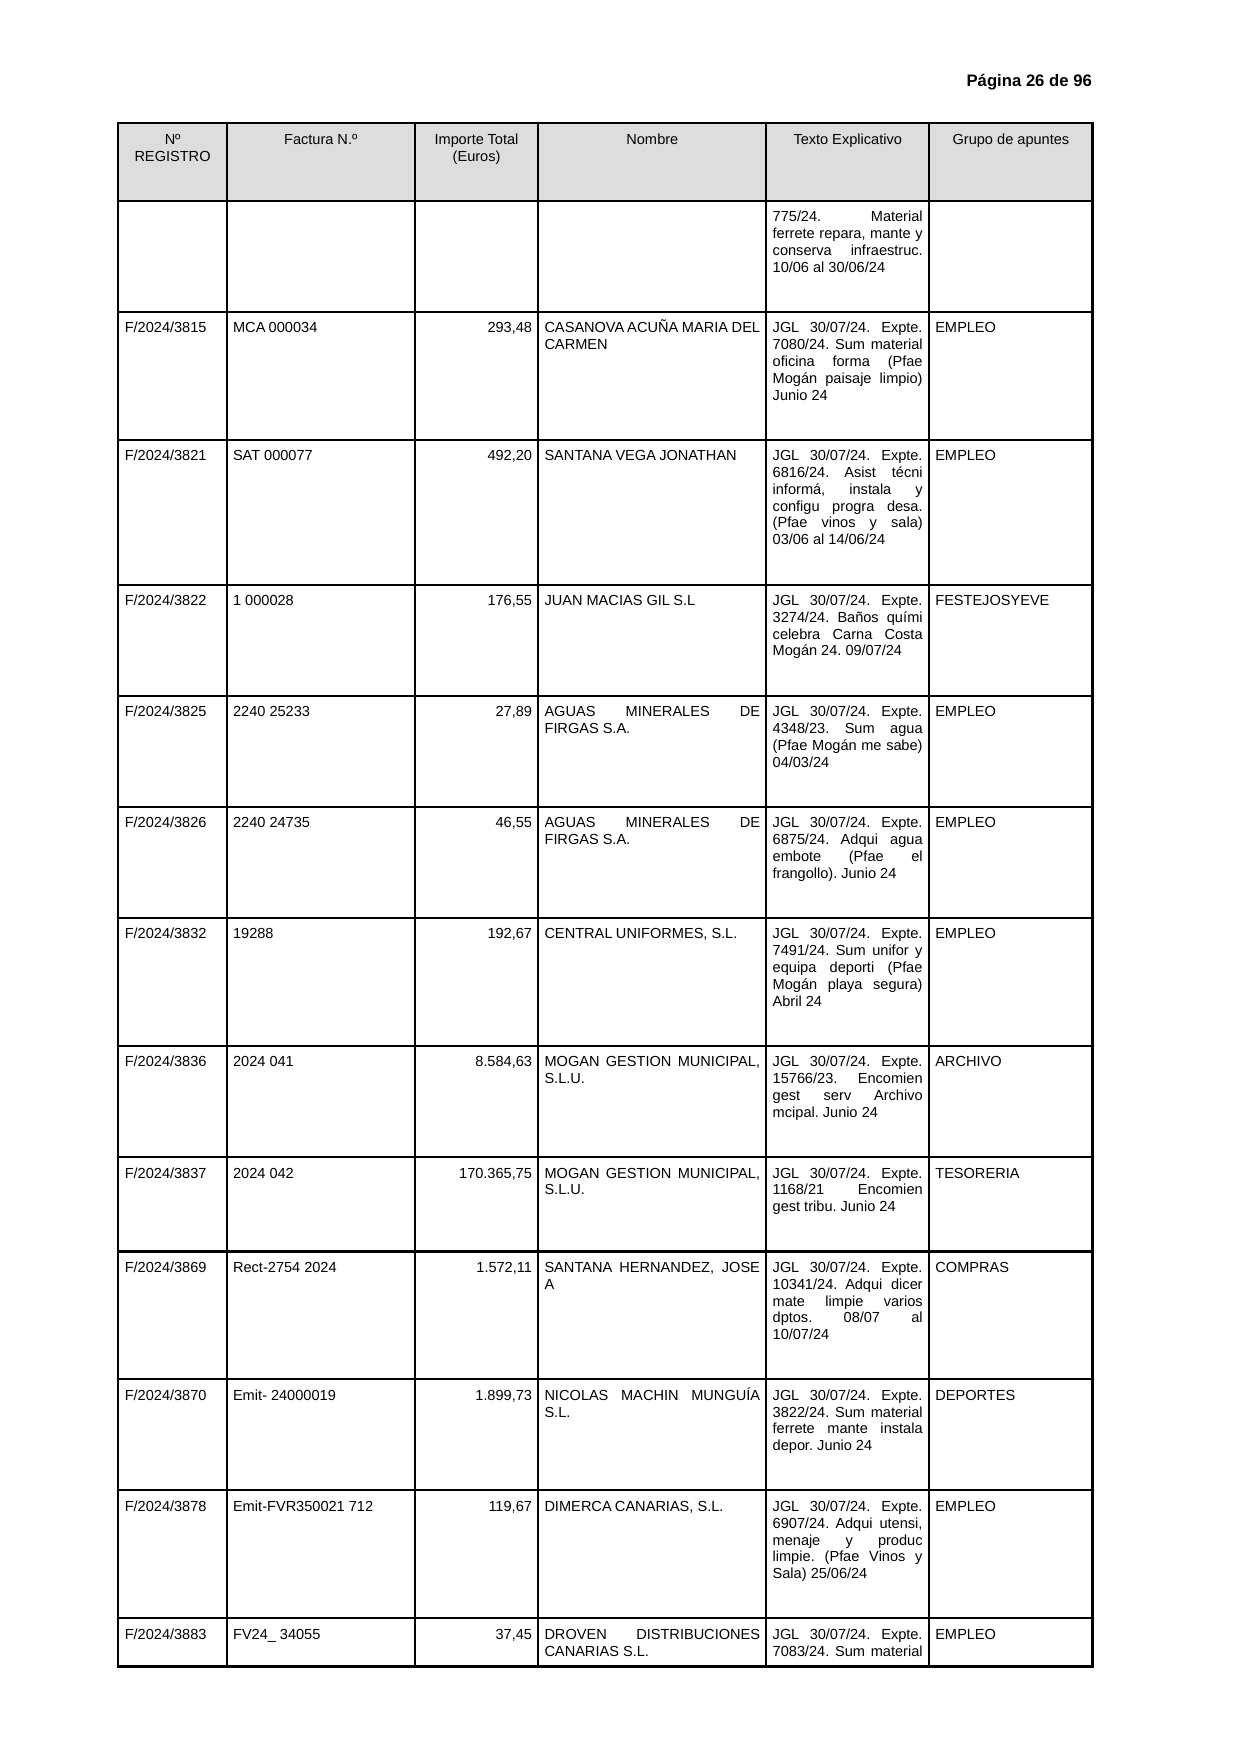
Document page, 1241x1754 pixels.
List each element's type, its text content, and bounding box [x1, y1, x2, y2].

table_cell JGL 30/07/24. Expte. 10341/24. Adqui dicer mate limpie varios dptos. 08/07 al 10/07/24 [767, 1253, 928, 1378]
table_cell F/2024/3878 [119, 1491, 226, 1617]
table_cell 37,45 [416, 1619, 537, 1665]
table_cell SAT 000077 [228, 441, 414, 583]
table_cell F/2024/3883 [119, 1619, 226, 1665]
table_cell JGL 30/07/24. Expte. 6875/24. Adqui agua embote (Pfae el frangollo). Junio 24 [767, 808, 928, 917]
table_cell F/2024/3870 [119, 1380, 226, 1489]
table_cell CENTRAL UNIFORMES, S.L. [539, 919, 765, 1045]
table_cell F/2024/3821 [119, 441, 226, 583]
table_cell Rect-2754 2024 [228, 1253, 414, 1378]
table_cell F/2024/3869 [119, 1253, 226, 1378]
table_cell MOGAN GESTION MUNICIPAL, S.L.U. [539, 1047, 765, 1156]
table_cell JGL 30/07/24. Expte. 3274/24. Baños quími celebra Carna Costa Mogán 24. 09/07/24 [767, 586, 928, 694]
table_cell 192,67 [416, 919, 537, 1045]
table_cell EMPLEO [930, 1491, 1091, 1617]
table_cell JGL 30/07/24. Expte. 15766/23. Encomien gest serv Archivo mcipal. Junio 24 [767, 1047, 928, 1156]
table_cell SANTANA HERNANDEZ, JOSE A [539, 1253, 765, 1378]
table_cell 293,48 [416, 313, 537, 439]
table_cell 2240 25233 [228, 697, 414, 806]
table_cell JGL 30/07/24. Expte. 6907/24. Adqui utensi, menaje y produc limpie. (Pfae Vinos y Sala) 25/06/24 [767, 1491, 928, 1617]
table_cell [119, 202, 226, 311]
table_cell Emit-FVR350021 712 [228, 1491, 414, 1617]
table_cell 46,55 [416, 808, 537, 917]
table_cell 2240 24735 [228, 808, 414, 917]
table_cell EMPLEO [930, 1619, 1091, 1665]
table_cell CASANOVA ACUÑA MARIA DEL CARMEN [539, 313, 765, 439]
table_cell AGUAS MINERALES DE FIRGAS S.A. [539, 808, 765, 917]
table_cell 119,67 [416, 1491, 537, 1617]
table_cell 492,20 [416, 441, 537, 583]
table_cell 1.572,11 [416, 1253, 537, 1378]
table_cell JGL 30/07/24. Expte. 6816/24. Asist técni informá, instala y configu progra desa. (Pfae vinos y sala) 03/06 al 14/06/24 [767, 441, 928, 583]
table_header Grupo de apuntes [930, 124, 1091, 200]
table_header Factura N.º [228, 124, 414, 200]
table_cell SANTANA VEGA JONATHAN [539, 441, 765, 583]
table_cell 8.584,63 [416, 1047, 537, 1156]
table_header Importe Total (Euros) [416, 124, 537, 200]
table_cell DIMERCA CANARIAS, S.L. [539, 1491, 765, 1617]
table_cell [228, 202, 414, 311]
table_cell NICOLAS MACHIN MUNGUÍA S.L. [539, 1380, 765, 1489]
table_cell EMPLEO [930, 441, 1091, 583]
table_cell COMPRAS [930, 1253, 1091, 1378]
table_cell JGL 30/07/24. Expte. 4348/23. Sum agua (Pfae Mogán me sabe) 04/03/24 [767, 697, 928, 806]
table_cell EMPLEO [930, 313, 1091, 439]
table_cell JGL 30/07/24. Expte. 3822/24. Sum material ferrete mante instala depor. Junio 24 [767, 1380, 928, 1489]
table_cell FV24_ 34055 [228, 1619, 414, 1665]
table_cell JUAN MACIAS GIL S.L [539, 586, 765, 694]
table_cell JGL 30/07/24. Expte. 7083/24. Sum material [767, 1619, 928, 1665]
table_cell F/2024/3826 [119, 808, 226, 917]
table_header Nombre [539, 124, 765, 200]
table_cell 2024 041 [228, 1047, 414, 1156]
table_cell FESTEJOSYEVE [930, 586, 1091, 694]
table_cell ARCHIVO [930, 1047, 1091, 1156]
table_cell F/2024/3837 [119, 1158, 226, 1250]
table_cell EMPLEO [930, 697, 1091, 806]
table_cell Emit- 24000019 [228, 1380, 414, 1489]
table_header Texto Explicativo [767, 124, 928, 200]
table_cell F/2024/3822 [119, 586, 226, 694]
table_cell 176,55 [416, 586, 537, 694]
table_cell TESORERIA [930, 1158, 1091, 1250]
table_header Nº REGISTRO [119, 124, 226, 200]
table_cell DEPORTES [930, 1380, 1091, 1489]
table_cell [416, 202, 537, 311]
table_cell 19288 [228, 919, 414, 1045]
table_cell AGUAS MINERALES DE FIRGAS S.A. [539, 697, 765, 806]
table_cell F/2024/3832 [119, 919, 226, 1045]
table_cell 1 000028 [228, 586, 414, 694]
table_cell [930, 202, 1091, 311]
table_cell JGL 30/07/24. Expte. 7080/24. Sum material oficina forma (Pfae Mogán paisaje limpio) Junio 24 [767, 313, 928, 439]
table_cell F/2024/3825 [119, 697, 226, 806]
table_cell DROVEN DISTRIBUCIONES CANARIAS S.L. [539, 1619, 765, 1665]
table_cell MOGAN GESTION MUNICIPAL, S.L.U. [539, 1158, 765, 1250]
table_cell 2024 042 [228, 1158, 414, 1250]
table_cell 775/24. Material ferrete repara, mante y conserva infraestruc. 10/06 al 30/06/24 [767, 202, 928, 311]
table_cell JGL 30/07/24. Expte. 7491/24. Sum unifor y equipa deporti (Pfae Mogán playa segura) Abril 24 [767, 919, 928, 1045]
table_cell MCA 000034 [228, 313, 414, 439]
table_cell F/2024/3815 [119, 313, 226, 439]
table_cell EMPLEO [930, 808, 1091, 917]
table_cell F/2024/3836 [119, 1047, 226, 1156]
table_cell JGL 30/07/24. Expte. 1168/21 Encomien gest tribu. Junio 24 [767, 1158, 928, 1250]
table_cell 1.899,73 [416, 1380, 537, 1489]
table_cell [539, 202, 765, 311]
table_cell EMPLEO [930, 919, 1091, 1045]
table_cell 27,89 [416, 697, 537, 806]
table_cell 170.365,75 [416, 1158, 537, 1250]
